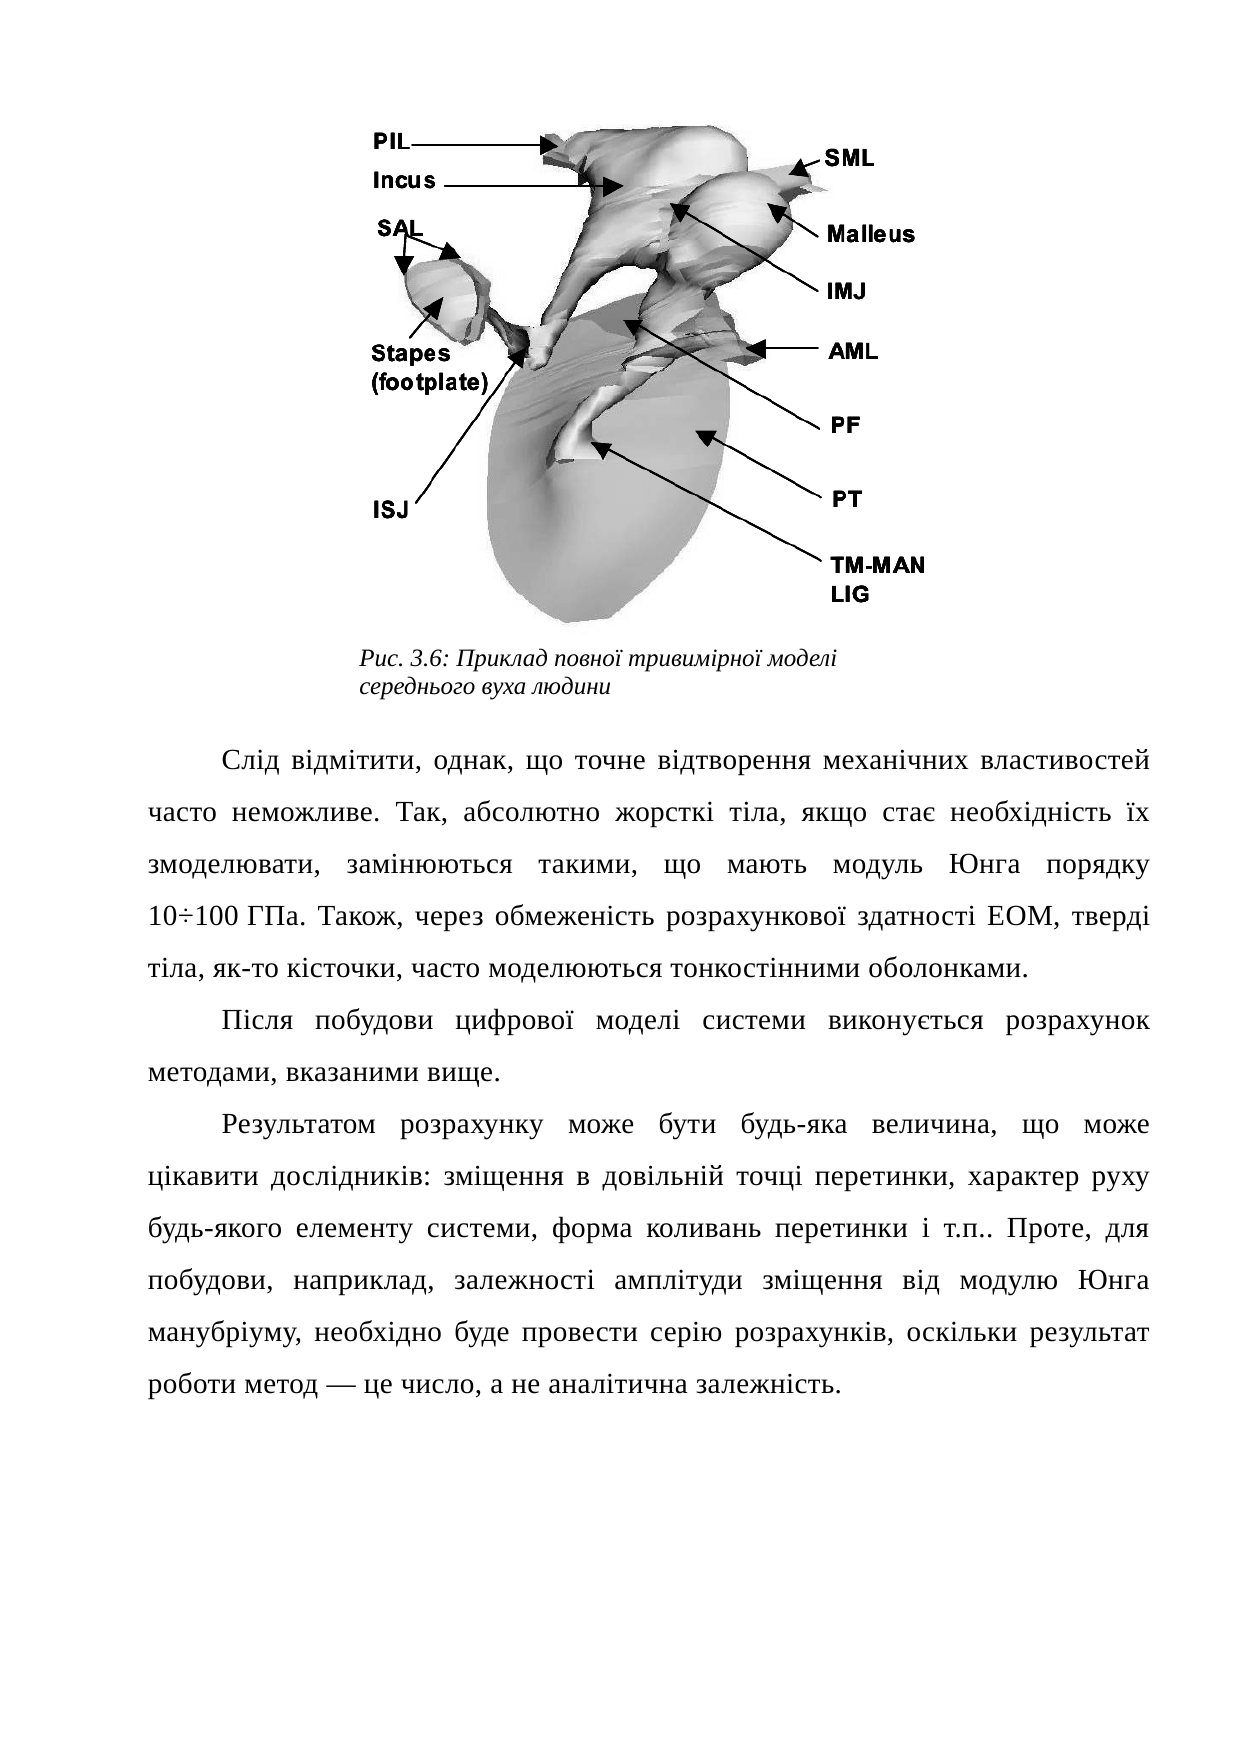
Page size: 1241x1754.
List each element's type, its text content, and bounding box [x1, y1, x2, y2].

text Результатом розрахунку може бути будь-яка величина, що може цікавити дослідників: зміщення в довільній точці перетинки, характер руху будь-якого елементу системи, форма коливань перетинки і т.п.. Проте, для побудови, наприклад, залежності амплітуди зміщення від модулю Юнга манубріуму, необхідно буде провести серію розрахунків, оскільки результат роботи метод — це число, а не аналітична залежність. [148, 1106, 1152, 1399]
text Після побудови цифрової моделі системи виконується розрахунок методами, вказаними вище. [148, 1002, 1152, 1088]
text Рис. 2.6: Приклад повної тривимірної моделі середнього вуха людини [359, 643, 940, 700]
text Слід відмітити, однак, що точне відтворення механічних властивостей часто неможливе. Так, абсолютно жорсткі тіла, якщо стає необхідність їх змоделювати, замінюються такими, що мають модуль Юнга порядку 10÷100 ГПа. Також, через обмеженість розрахункової здатності ЕОМ, тверді тіла, як-то кісточки, часто моделюються тонкостінними оболонками. [148, 88, 1152, 984]
